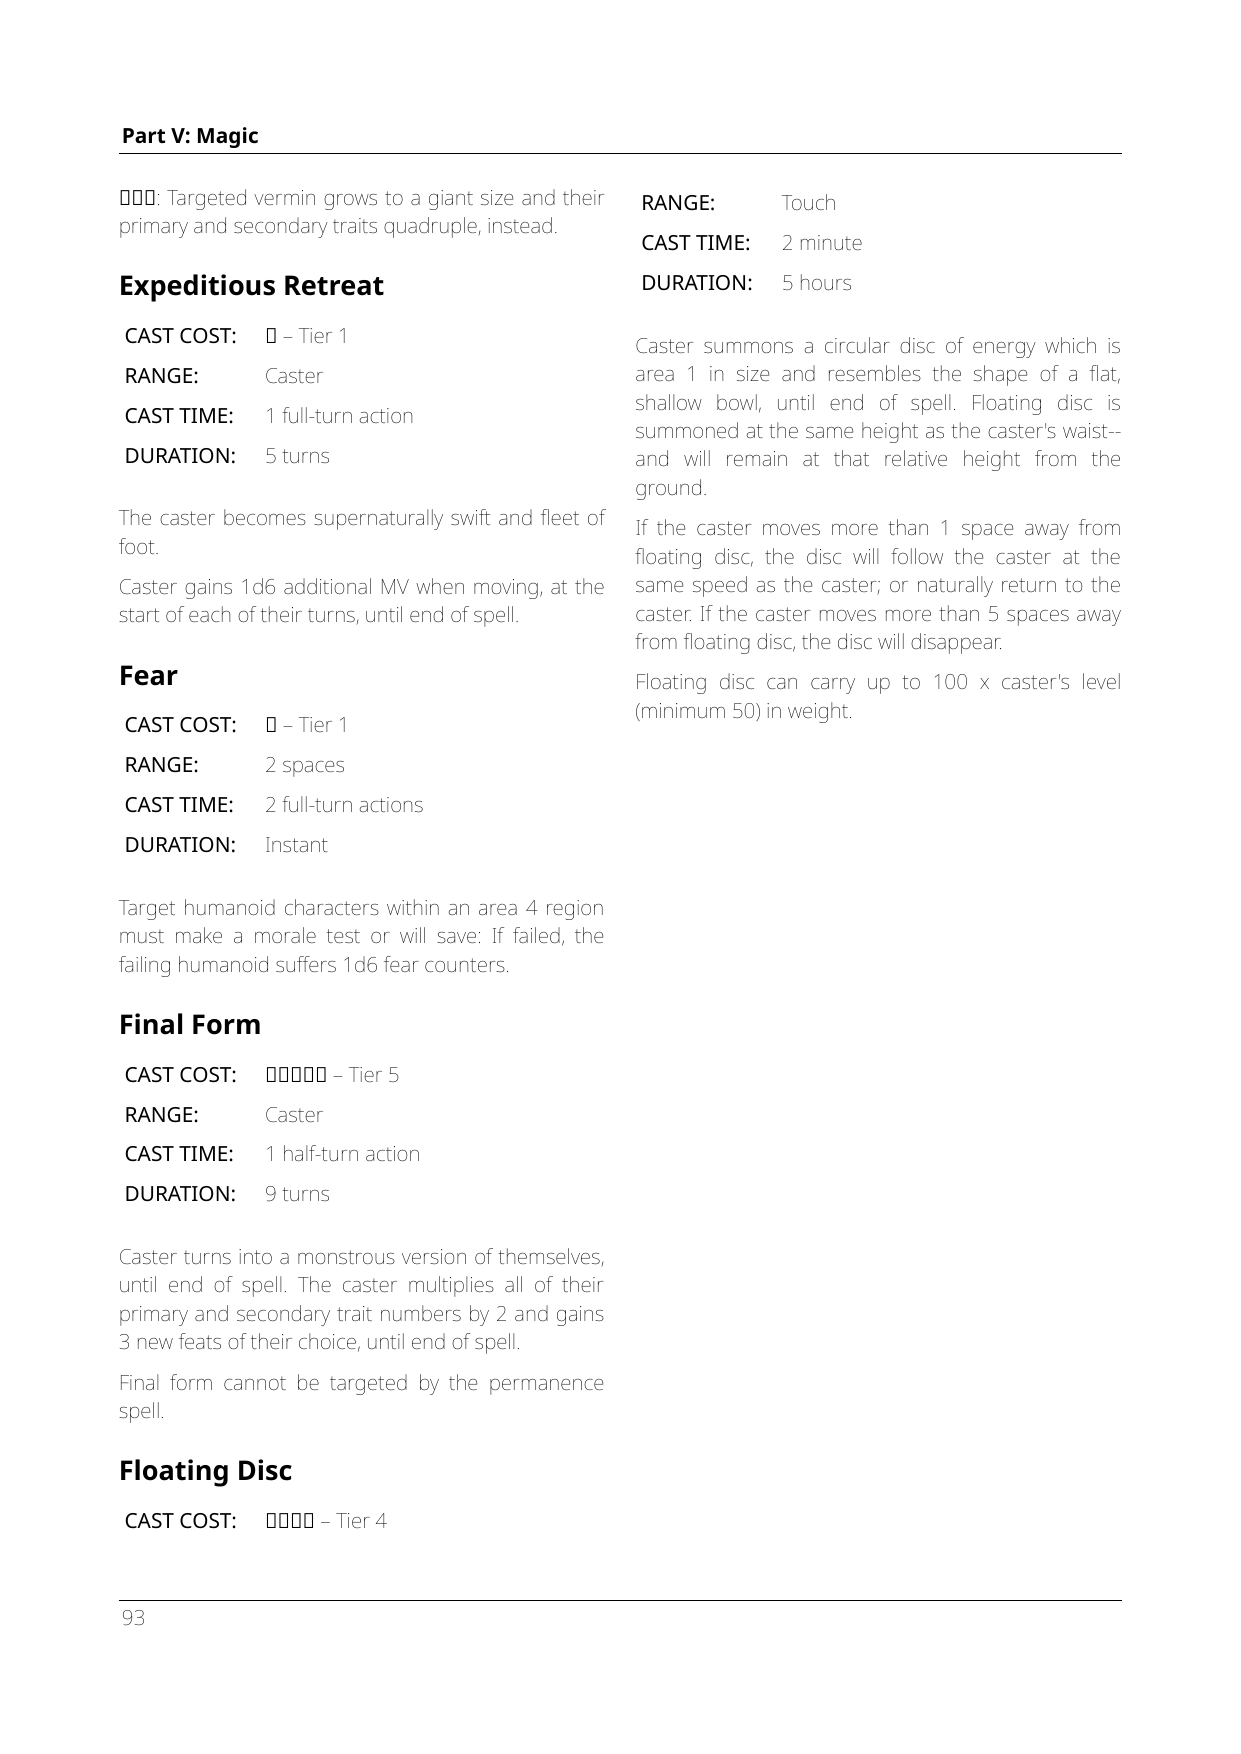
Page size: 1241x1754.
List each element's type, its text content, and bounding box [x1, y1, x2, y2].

text The caster becomes supernaturally swift and fleet of foot. [118, 475, 605, 560]
table_header  – Tier 5 [259, 1054, 605, 1094]
table_header  – Tier 4 [259, 1501, 605, 1540]
table_cell 5 hours [776, 263, 1122, 302]
text If the caster moves more than 1 space away from floating disc, the disc will follow the caster at the same speed as the caster; or naturally return to the caster. If the caster moves more than 5 spaces away from floating disc, the disc will disappear. [635, 513, 1122, 656]
text Expeditious Retreat [118, 266, 605, 303]
table_cell DURATION: [119, 825, 259, 864]
table_header  – Tier 1 [259, 315, 605, 355]
text Floating Disc [118, 1452, 605, 1488]
text Target humanoid characters within an area 4 region must make a morale test or will save: If failed, the failing humanoid suffers 1d6 fear counters. [118, 864, 605, 978]
table_cell 5 turns [259, 435, 605, 475]
table_cell RANGE: [119, 745, 259, 785]
table_cell Instant [259, 825, 605, 864]
table_header CAST COST: [119, 1501, 259, 1540]
text Final form cannot be targeted by the permanence spell. [118, 1368, 605, 1425]
table_cell Caster [259, 1094, 605, 1134]
text : Targeted vermin grows to a giant size and their primary and secondary traits quadruple, instead. [118, 183, 605, 239]
table_cell DURATION: [119, 435, 259, 475]
table_header CAST COST: [119, 705, 259, 745]
text Final Form [118, 1005, 605, 1042]
text Caster gains 1d6 additional MV when moving, at the start of each of their turns, until end of spell. [118, 572, 605, 629]
text Floating disc can carry up to 100 x caster's level (minimum 50) in weight. [635, 667, 1122, 724]
table_cell 1 half-turn action [259, 1134, 605, 1174]
table_cell RANGE: [635, 183, 776, 222]
table_cell Touch [776, 183, 1122, 222]
table_cell 2 full-turn actions [259, 785, 605, 824]
table_cell DURATION: [119, 1174, 259, 1214]
table_cell 9 turns [259, 1174, 605, 1214]
table_cell 2 minute [776, 223, 1122, 262]
table_header CAST COST: [119, 1054, 259, 1094]
table_cell 2 spaces [259, 745, 605, 785]
table_cell DURATION: [635, 263, 776, 302]
table_cell 1 full-turn action [259, 395, 605, 435]
table_header CAST COST: [119, 315, 259, 355]
table_cell RANGE: [119, 355, 259, 395]
table_cell RANGE: [119, 1094, 259, 1134]
table_cell CAST TIME: [635, 223, 776, 262]
text Caster turns into a monstrous version of themselves, until end of spell. The caster multiplies all of their primary and secondary trait numbers by 2 and gains 3 new feats of their choice, until end of spell. [118, 1214, 605, 1356]
text Caster summons a circular disc of energy which is area 1 in size and resembles the shape of a flat, shallow bowl, until end of spell. Floating disc is summoned at the same height as the caster's waist--and will remain at that relative height from the ground. [635, 302, 1122, 501]
text Fear [118, 656, 605, 693]
table_cell CAST TIME: [119, 785, 259, 824]
table_header  – Tier 1 [259, 705, 605, 745]
table_cell CAST TIME: [119, 395, 259, 435]
table_cell CAST TIME: [119, 1134, 259, 1174]
table_cell Caster [259, 355, 605, 395]
